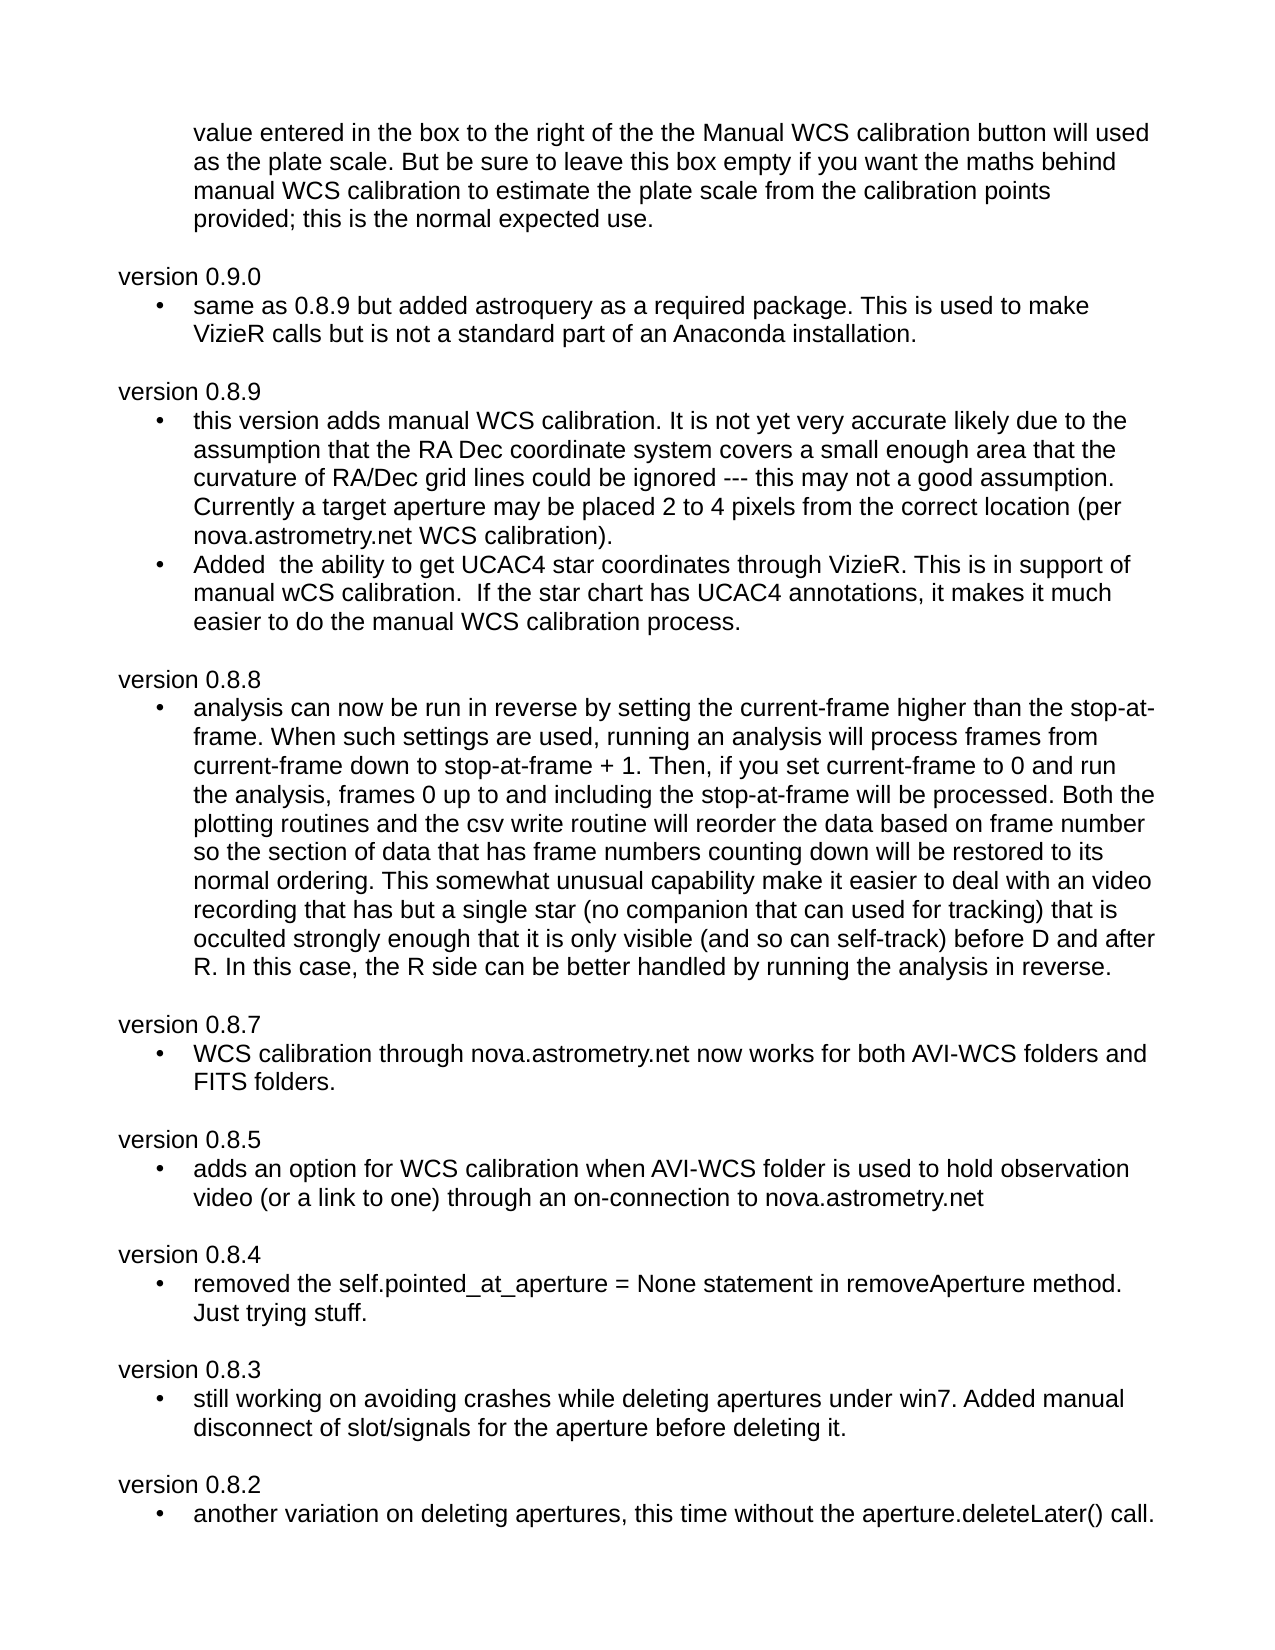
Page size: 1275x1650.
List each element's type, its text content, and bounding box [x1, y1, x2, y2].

text version 0.8.9 [118, 377, 1157, 406]
text version 0.8.3 [118, 1355, 1157, 1384]
list this version adds manual WCS calibration. It is not yet very accurate likely due to the assumption that the RA Dec coordinate system covers a small enough area that the curvature of RA/Dec grid lines could be ignored --- this may not a good assumption. Currently a target aperture may be placed 2 to 4 pixels from the correct location (per nova.astrometry.net WCS calibration). [156, 406, 1157, 549]
text version 0.8.4 [118, 1240, 1157, 1269]
list another variation on deleting apertures, this time without the aperture.deleteLater() call. [156, 1499, 1157, 1528]
list same as 0.8.9 but added astroquery as a required package. This is used to make VizieR calls but is not a standard part of an Anaconda installation. [156, 291, 1157, 377]
list value entered in the box to the right of the the Manual WCS calibration button will used as the plate scale. But be sure to leave this box empty if you want the maths behind manual WCS calibration to estimate the plate scale from the calibration points provided; this is the normal expected use. [156, 118, 1157, 262]
text version 0.8.2 [118, 1470, 1157, 1499]
text version 0.9.0 [118, 262, 1157, 291]
list WCS calibration through nova.astrometry.net now works for both AVI-WCS folders and FITS folders. [156, 1038, 1157, 1125]
text version 0.8.5 [118, 1125, 1157, 1154]
list removed the self.pointed_at_aperture = None statement in removeAperture method. Just trying stuff. [156, 1269, 1157, 1355]
list analysis can now be run in reverse by setting the current-frame higher than the stop-at-frame. When such settings are used, running an analysis will process frames from current-frame down to stop-at-frame + 1. Then, if you set current-frame to 0 and run the analysis, frames 0 up to and including the stop-at-frame will be processed. Both the plotting routines and the csv write routine will reorder the data based on frame number so the section of data that has frame numbers counting down will be restored to its normal ordering. This somewhat unusual capability make it easier to deal with an video recording that has but a single star (no companion that can used for tracking) that is occulted strongly enough that it is only visible (and so can self-track) before D and after R. In this case, the R side can be better handled by running the analysis in reverse. [156, 693, 1157, 1010]
text version 0.8.7 [118, 1010, 1157, 1038]
list Added the ability to get UCAC4 star coordinates through VizieR. This is in support of manual wCS calibration. If the star chart has UCAC4 annotations, it makes it much easier to do the manual WCS calibration process. [156, 549, 1157, 665]
list adds an option for WCS calibration when AVI-WCS folder is used to hold observation video (or a link to one) through an on-connection to nova.astrometry.net [156, 1154, 1157, 1240]
text version 0.8.8 [118, 665, 1157, 693]
list still working on avoiding crashes while deleting apertures under win7. Added manual disconnect of slot/signals for the aperture before deleting it. [156, 1384, 1157, 1470]
